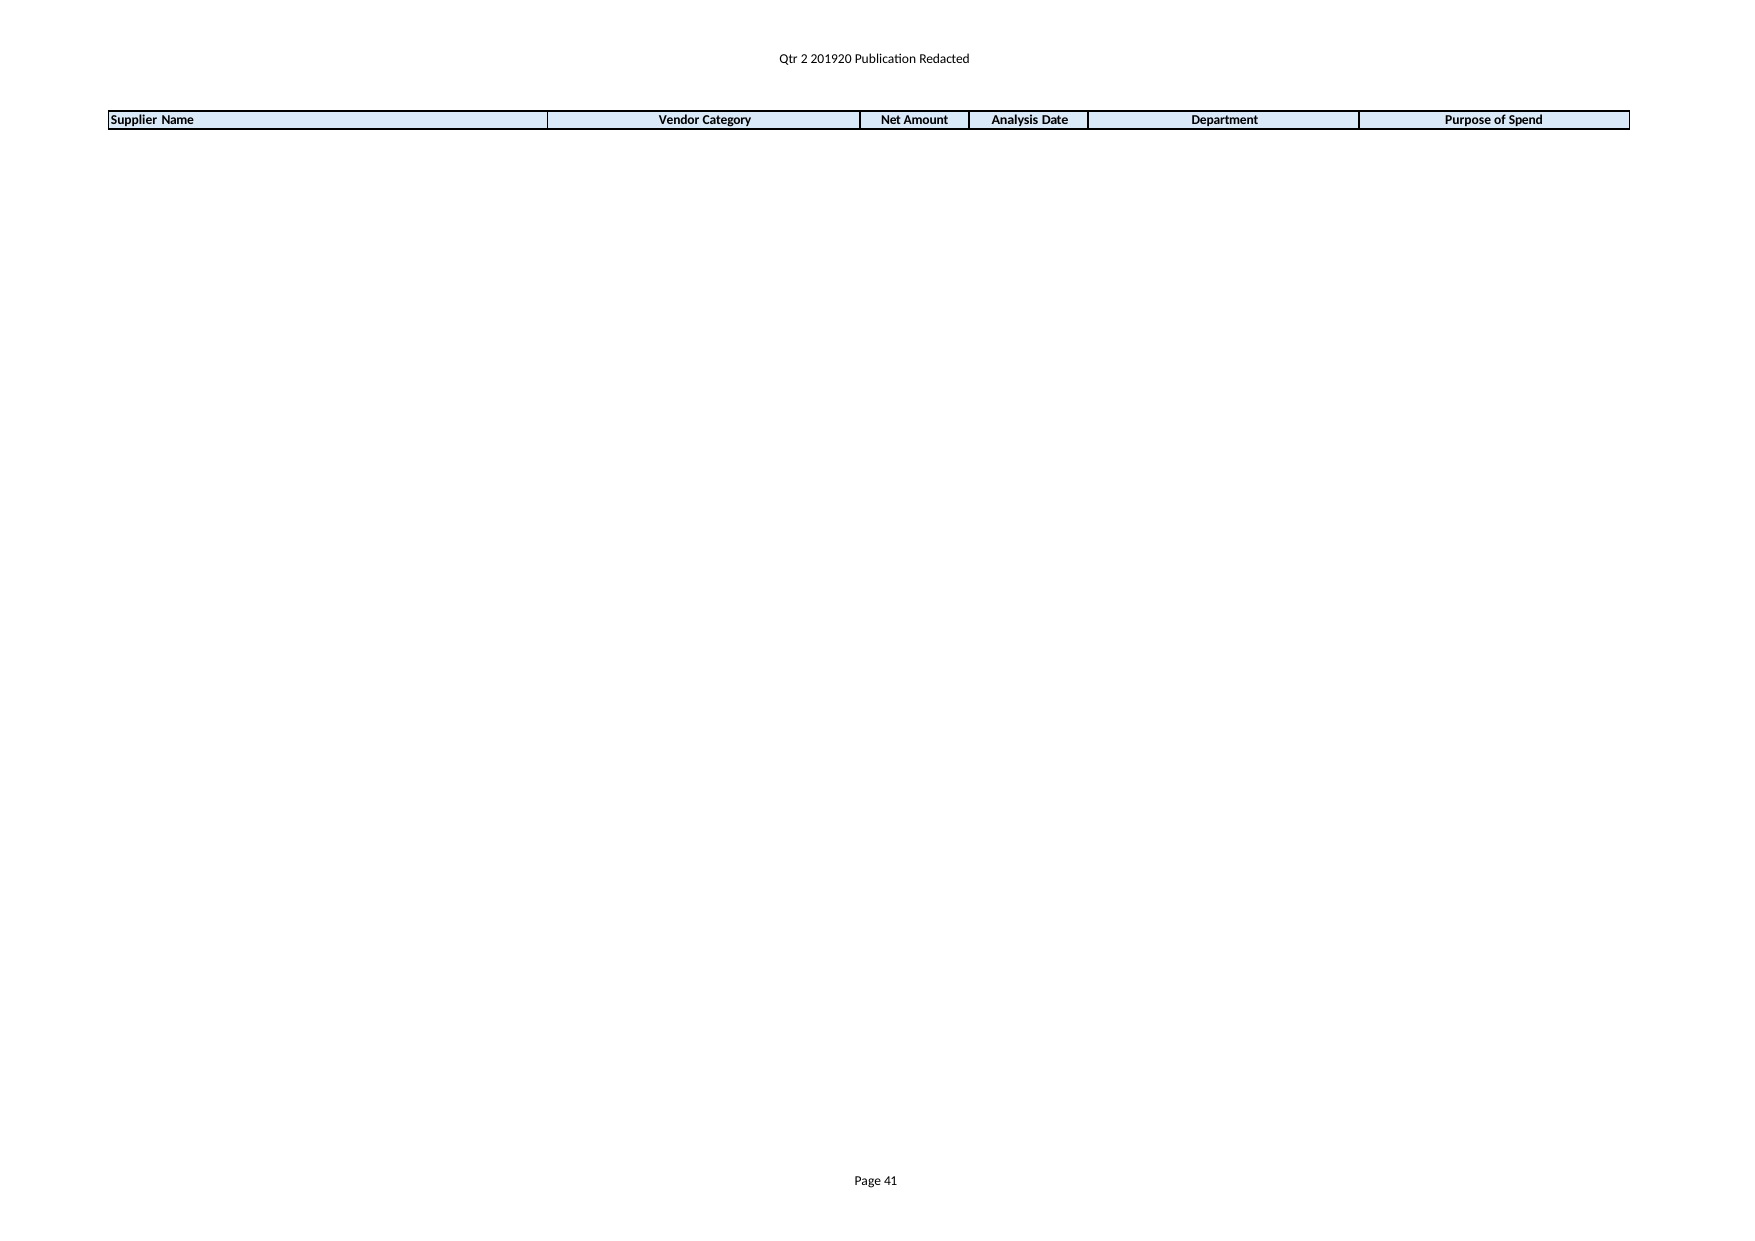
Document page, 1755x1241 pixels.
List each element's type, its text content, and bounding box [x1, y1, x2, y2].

table_header Supplier Name [109, 112, 547, 128]
table_header Analysis Date [970, 112, 1087, 128]
table_header Purpose of Spend [1360, 112, 1629, 128]
table_header Net Amount [861, 112, 968, 128]
table_header Department [1089, 112, 1358, 128]
table_header Vendor Category [548, 112, 859, 128]
